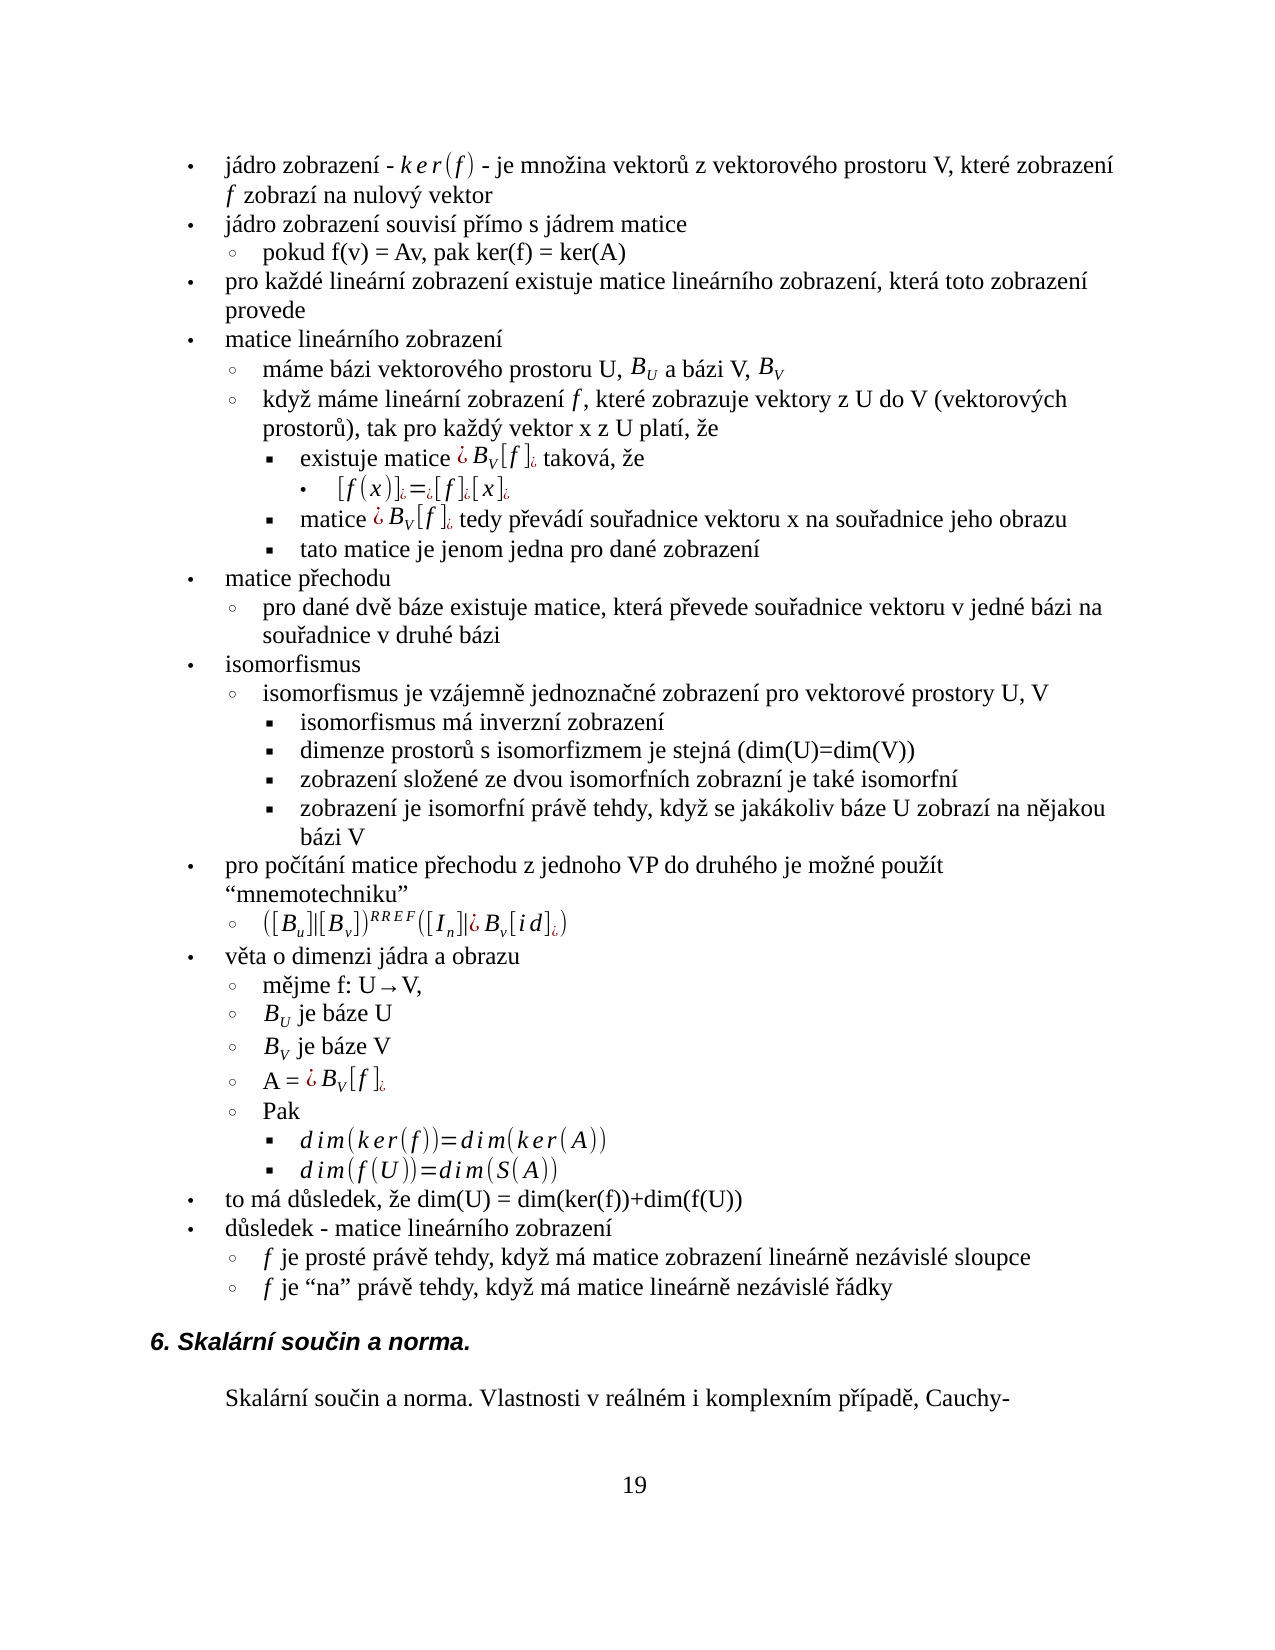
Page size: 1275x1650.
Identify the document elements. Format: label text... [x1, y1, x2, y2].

subtitle 6. Skalární součin a norma. [150, 1327, 1125, 1356]
list existuje matice taková, že [262, 441, 1125, 473]
list je báze U [225, 998, 1125, 1031]
list pokud f(v) = Av, pak ker(f) = ker(A) [225, 237, 1125, 266]
list je báze V [225, 1031, 1125, 1064]
list pro dané dvě báze existuje matice, která převede souřadnice vektoru v jedné bázi na souřadnice v druhé bázi [225, 592, 1125, 649]
list pro každé lineární zobrazení existuje matice lineárního zobrazení, která toto zobrazení provede [187, 266, 1125, 324]
list matice tedy převádí souřadnice vektoru x na souřadnice jeho obrazu [262, 503, 1125, 534]
list věta o dimenzi jádra a obrazu [187, 941, 1125, 970]
list máme bázi vektorového prostoru U, a bázi V, [225, 352, 1125, 384]
list Pak [225, 1096, 1125, 1124]
list jádro zobrazení - - je množina vektorů z vektorového prostoru V, které zobrazení zobrazí na nulový vektor [187, 150, 1125, 209]
list dimenze prostorů s isomorfizmem je stejná (dim(U)=dim(V)) [262, 735, 1125, 764]
list zobrazení složené ze dvou isomorfních zobrazní je také isomorfní [262, 764, 1125, 793]
list mějme f: U→V, [225, 970, 1125, 998]
list isomorfismus má inverzní zobrazení [262, 707, 1125, 735]
list zobrazení je isomorfní právě tehdy, když se jakákoliv báze U zobrazí na nějakou bázi V [262, 793, 1125, 850]
list důsledek - matice lineárního zobrazení [187, 1213, 1125, 1242]
list matice lineárního zobrazení [187, 324, 1125, 352]
list isomorfismus [187, 649, 1125, 678]
list A = [225, 1064, 1125, 1096]
list tato matice je jenom jedna pro dané zobrazení [262, 534, 1125, 563]
text Skalární součin a norma. Vlastnosti v reálném i komplexním případě, Cauchy- [225, 1383, 1125, 1412]
list je prosté právě tehdy, když má matice zobrazení lineárně nezávislé sloupce [225, 1242, 1125, 1272]
list je “na” právě tehdy, když má matice lineárně nezávislé řádky [225, 1272, 1125, 1302]
list když máme lineární zobrazení , které zobrazuje vektory z U do V (vektorových prostorů), tak pro každý vektor x z U platí, že [225, 384, 1125, 441]
list jádro zobrazení souvisí přímo s jádrem matice [187, 209, 1125, 237]
list isomorfismus je vzájemně jednoznačné zobrazení pro vektorové prostory U, V [225, 678, 1125, 707]
list matice přechodu [187, 563, 1125, 592]
list pro počítání matice přechodu z jednoho VP do druhého je možné použít “mnemotechniku” [187, 850, 1125, 908]
list to má důsledek, že dim(U) = dim(ker(f))+dim(f(U)) [187, 1184, 1125, 1213]
